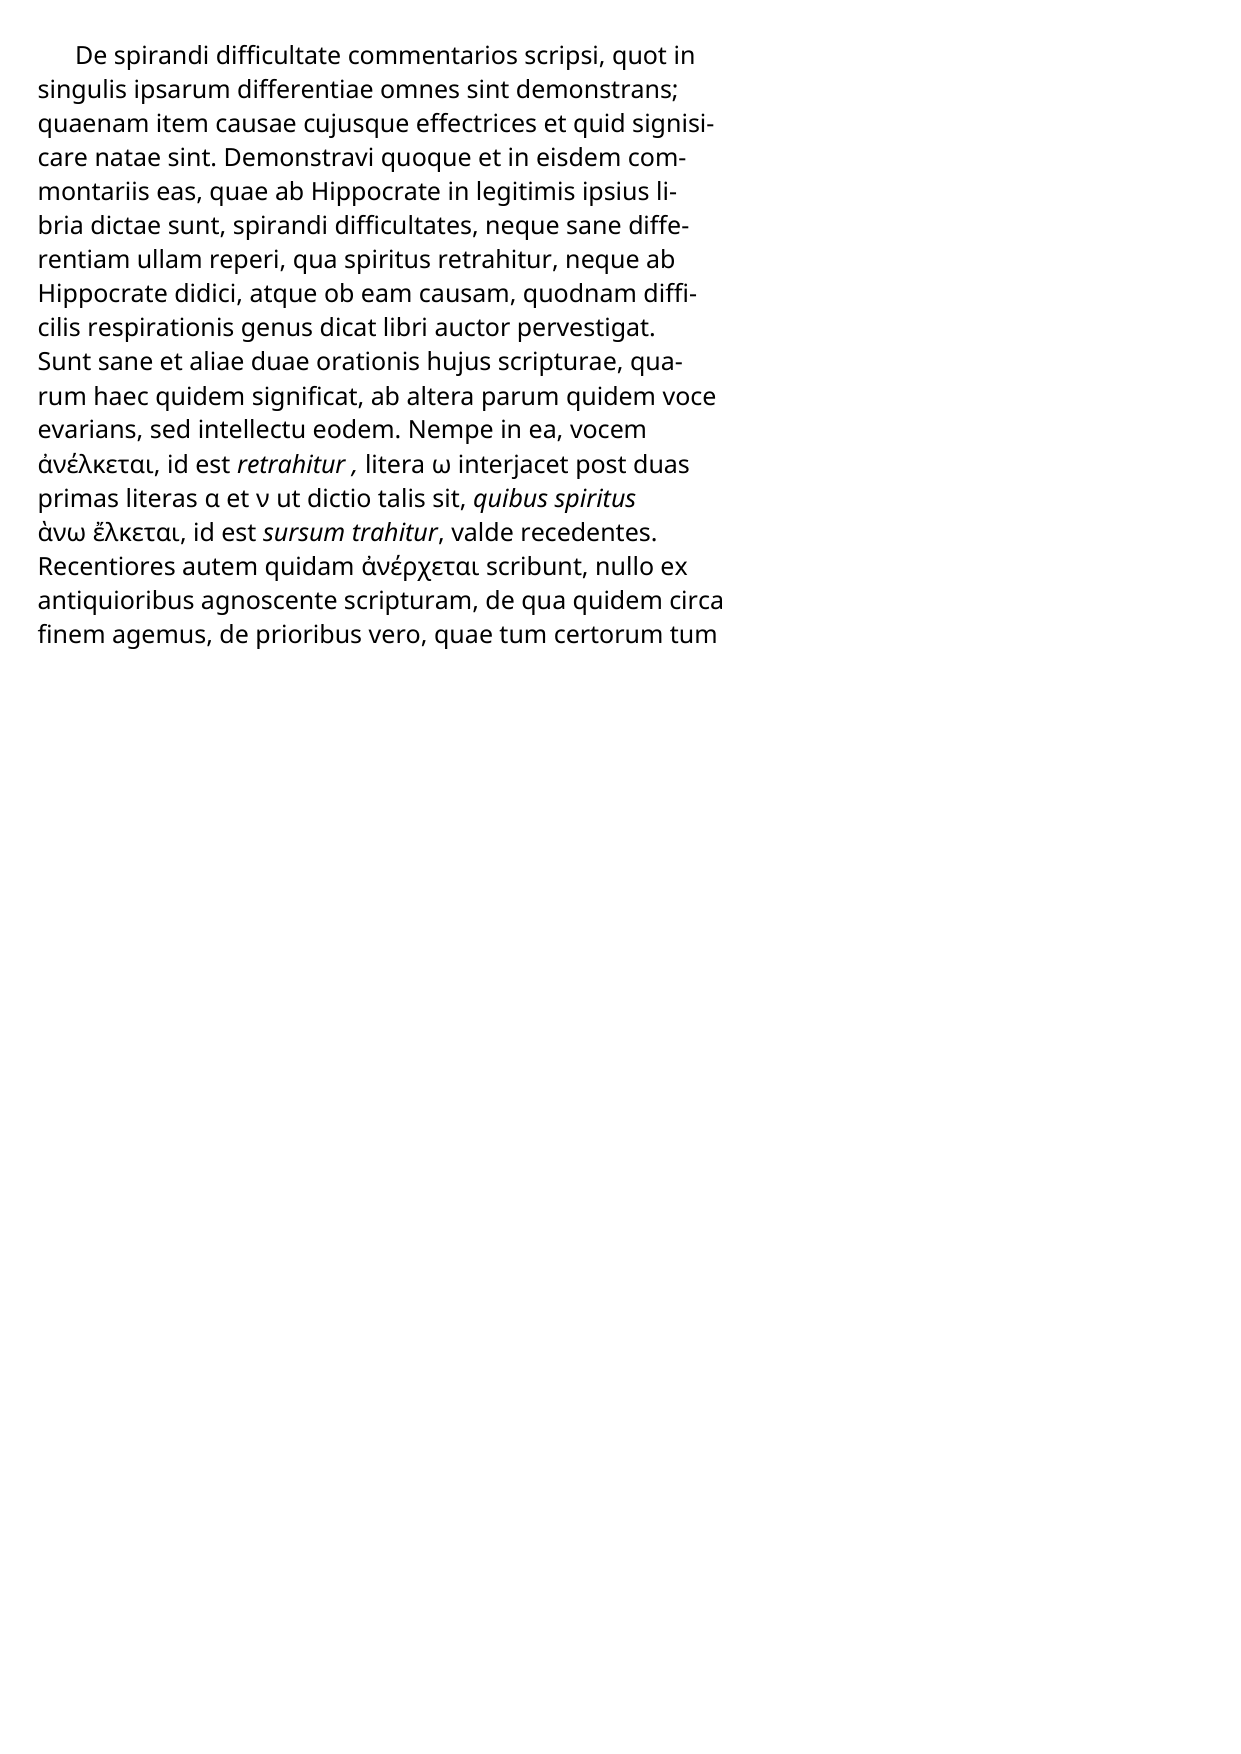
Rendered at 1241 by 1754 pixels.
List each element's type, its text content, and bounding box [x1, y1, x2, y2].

text De spirandi difficultate commentarios scripsi, quot in singulis ipsarum differentiae omnes sint demonstrans; quaenam item causae cujusque effectrices et quid signisi- care natae sint. Demonstravi quoque et in eisdem com- montariis eas, quae ab Hippocrate in legitimis ipsius li- bria dictae sunt, spirandi difficultates, neque sane diffe- rentiam ullam reperi, qua spiritus retrahitur, neque ab Hippocrate didici, atque ob eam causam, quodnam diffi- cilis respirationis genus dicat libri auctor pervestigat. Sunt sane et aliae duae orationis hujus scripturae, qua- rum haec quidem significat, ab altera parum quidem voce evarians, sed intellectu eodem. Nempe in ea, vocem ἀνέλκεται, id est retrahitur , litera ω interjacet post duas primas literas α et ν ut dictio talis sit, quibus spiritus ὰνω ἔλκεται, id est sursum trahitur, valde recedentes. Recentiores autem quidam ἀνέρχεται scribunt, nullo ex antiquioribus agnoscente scripturam, de qua quidem circa finem agemus, de prioribus vero, quae tum certorum tum [37, 37, 1203, 651]
